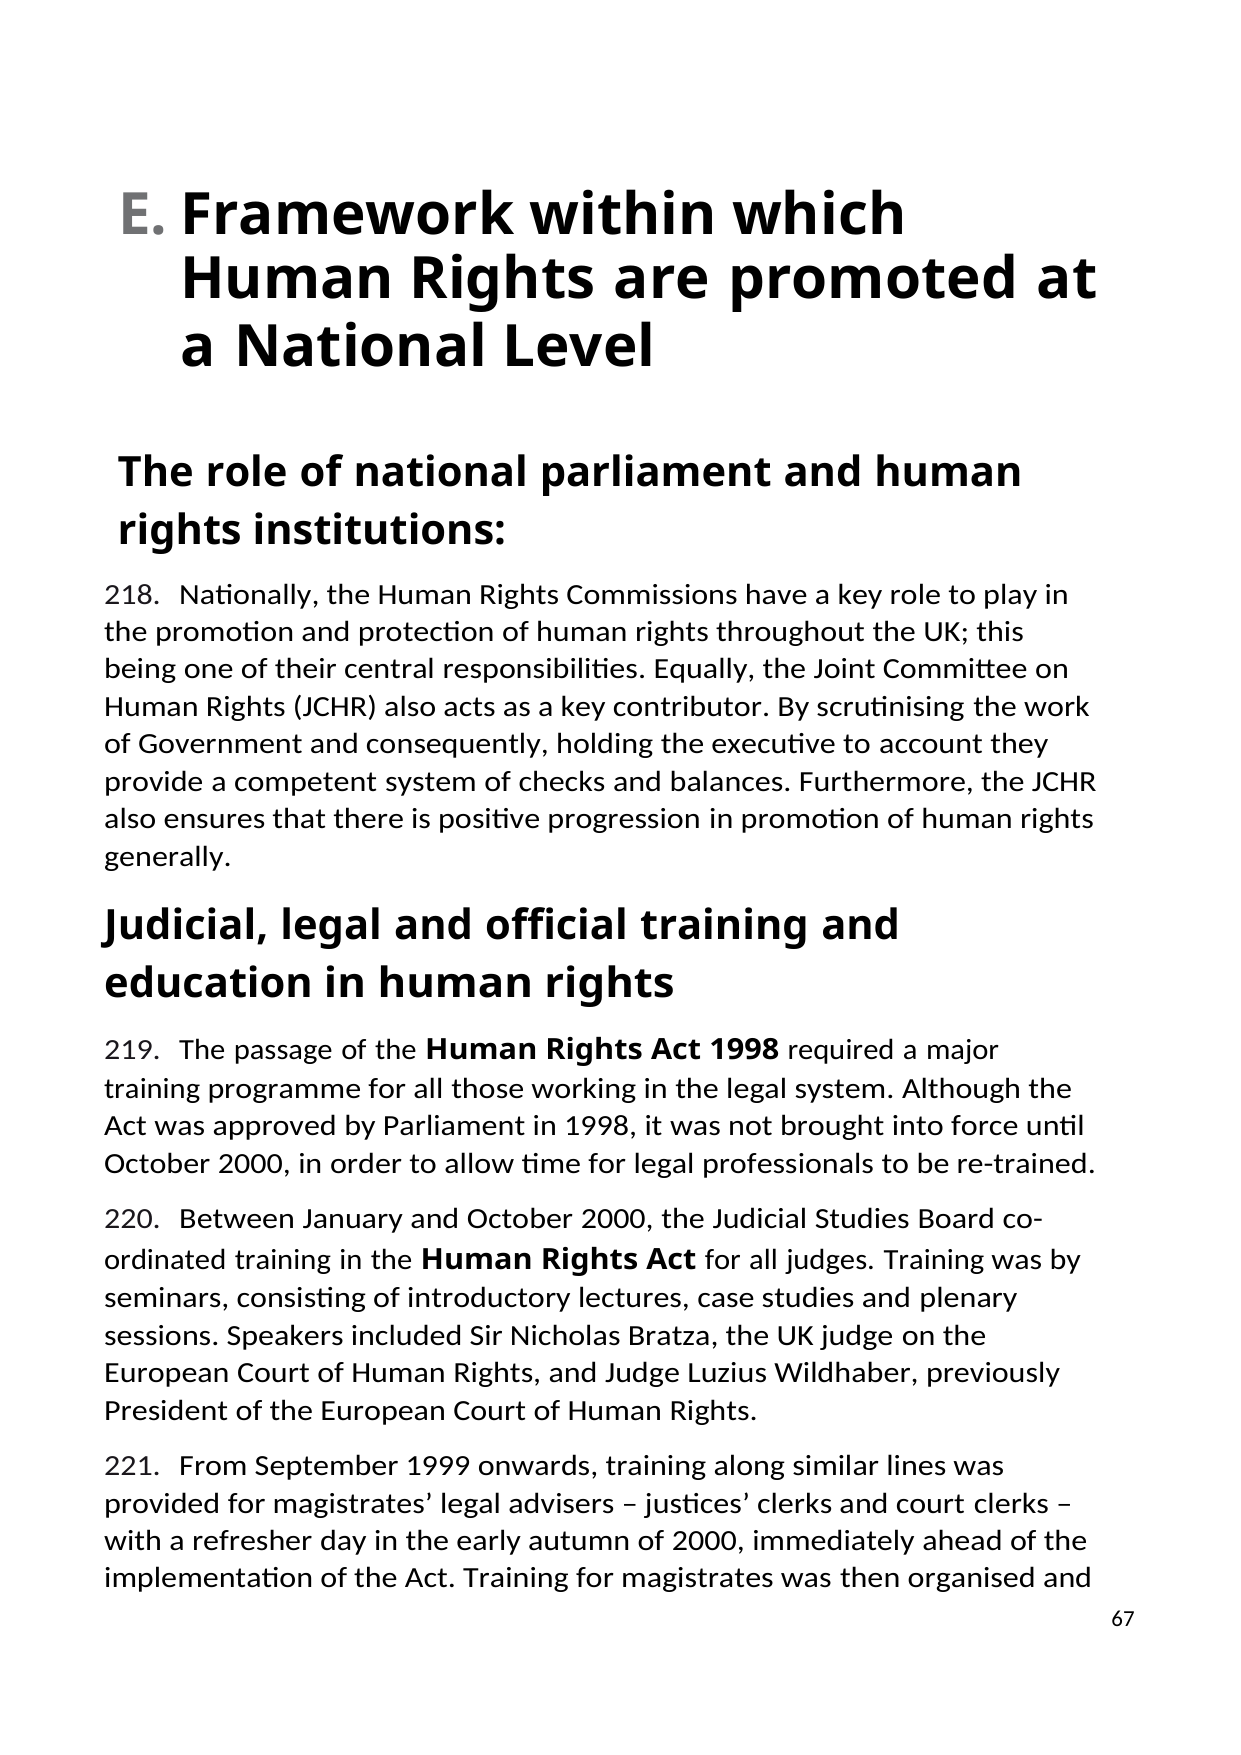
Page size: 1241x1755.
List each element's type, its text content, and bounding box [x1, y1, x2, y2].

list The passage of the Human Rights Act 1998 required a major training programme for all those working in the legal system. Although the Act was approved by Parliament in 1998, it was not brought into force until October 2000, in order to allow time for legal professionals to be re-trained. [104, 1029, 1097, 1181]
list From September 1999 onwards, training along similar lines was provided for magistrates’ legal advisers – justices’ clerks and court clerks – with a refresher day in the early autumn of 2000, immediately ahead of the implementation of the Act. Training for magistrates was then organised and [104, 1447, 1097, 1595]
subtitle The role of national parliament and human rights institutions: [117, 442, 1134, 557]
subtitle Framework within which Human Rights are promoted at a National Level [118, 180, 1120, 383]
subtitle Judicial, legal and official training and education in human rights [104, 895, 1102, 1009]
list Nationally, the Human Rights Commissions have a key role to play in the promotion and protection of human rights throughout the UK; this being one of their central responsibilities. Equally, the Joint Committee on Human Rights (JCHR) also acts as a key contributor. By scrutinising the work of Government and consequently, holding the executive to account they provide a competent system of checks and balances. Furthermore, the JCHR also ensures that there is positive progression in promotion of human rights generally. [104, 576, 1097, 873]
list Between January and October 2000, the Judicial Studies Board co- ordinated training in the Human Rights Act for all judges. Training was by seminars, consisting of introductory lectures, case studies and plenary sessions. Speakers included Sir Nicholas Bratza, the UK judge on the European Court of Human Rights, and Judge Luzius Wildhaber, previously President of the European Court of Human Rights. [104, 1201, 1097, 1427]
